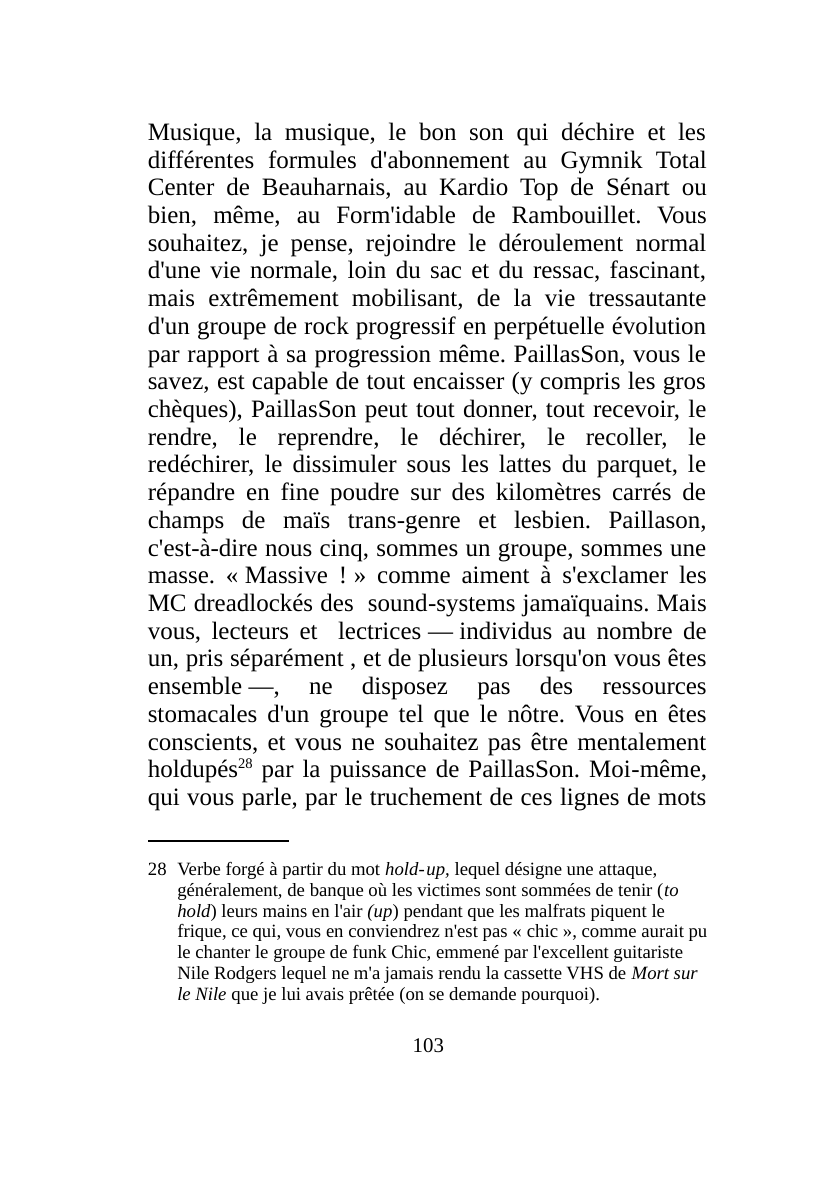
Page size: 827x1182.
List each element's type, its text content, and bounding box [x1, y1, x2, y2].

text Musique, la musique, le bon son qui déchire et les différentes formules d'abonnement au Gymnik Total Center de Beauharnais, au Kardio Top de Sénart ou bien, même, au Form'idable de Rambouillet. Vous souhaitez, je pense, rejoindre le déroulement normal d'une vie normale, loin du sac et du ressac, fascinant, mais extrêmement mobilisant, de la vie tressautante d'un groupe de rock progressif en perpétuelle évolution par rapport à sa progression même. PaillasSon, vous le savez, est capable de tout encaisser (y compris les gros chèques), PaillasSon peut tout donner, tout recevoir, le rendre, le reprendre, le déchirer, le recoller, le redéchirer, le dissimuler sous les lattes du parquet, le répandre en fine poudre sur des kilomètres carrés de champs de maïs trans‑genre et lesbien. Paillason, c'est‑à‑dire nous cinq, sommes un groupe, sommes une masse. « Massive ! » comme aiment à s'exclamer les MC dreadlockés des sound‑systems jamaïquains. Mais vous, lecteurs et lectrices — individus au nombre de un, pris séparément , et de plusieurs lorsqu'on vous êtes ensemble —, ne disposez pas des ressources stomacales d'un groupe tel que le nôtre. Vous en êtes conscients, et vous ne souhaitez pas être mentalement holdupés par la puissance de PaillasSon. Moi‑même, qui vous parle, par le truchement de ces lignes de mots [148, 118, 707, 811]
text Verbe forgé à partir du mot hold‑up, lequel désigne une attaque, généralement, de banque où les victimes sont sommées de tenir (to hold) leurs mains en l'air (up) pendant que les malfrats piquent le frique, ce qui, vous en conviendrez n'est pas « chic », comme aurait pu le chanter le groupe de funk Chic, emmené par l'excellent guitariste Nile Rodgers lequel ne m'a jamais rendu la cassette VHS de Mort sur le Nile que je lui avais prêtée (on se demande pourquoi). [148, 859, 709, 1004]
